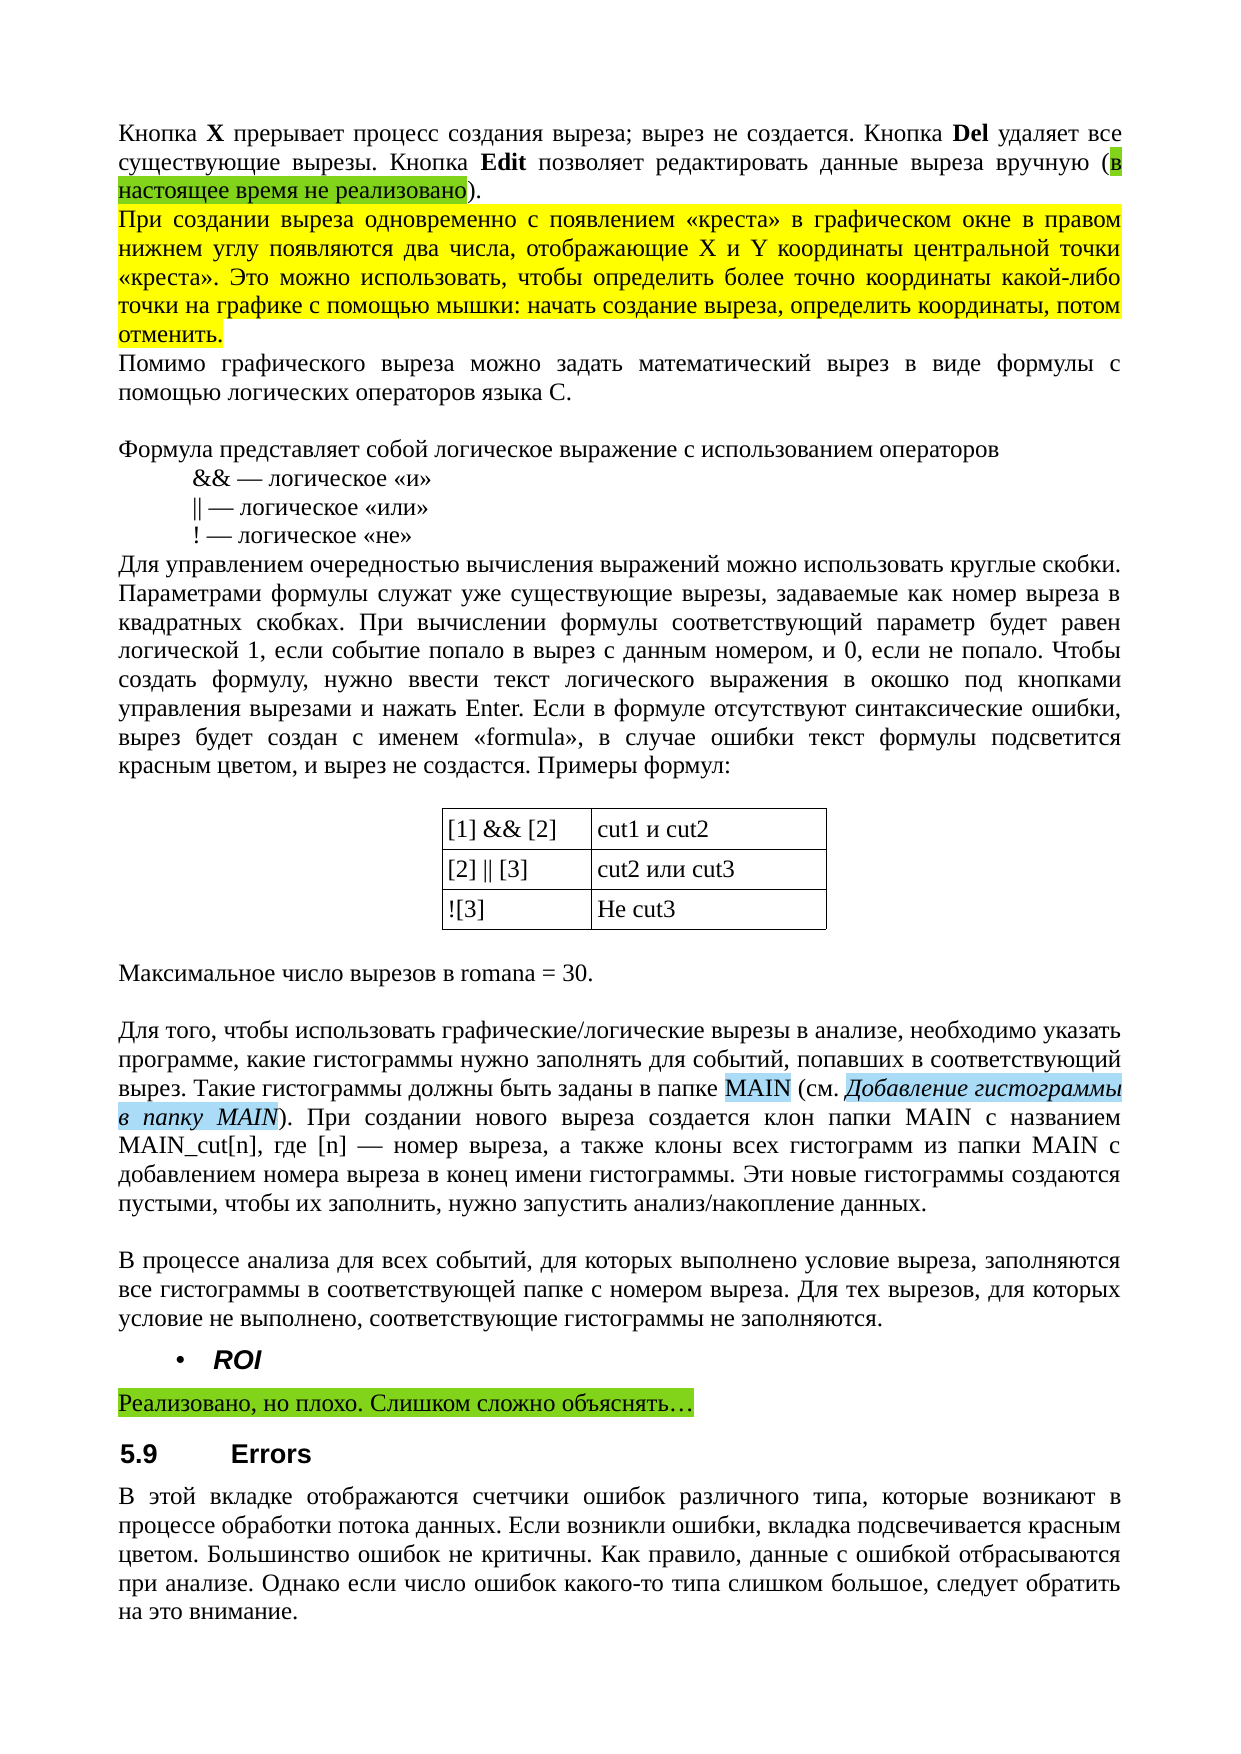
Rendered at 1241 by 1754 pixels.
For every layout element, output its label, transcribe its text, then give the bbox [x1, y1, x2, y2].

text && — логическое «и» [118, 463, 1122, 492]
text || — логическое «или» [118, 492, 1122, 521]
text Кнопка X прерывает процесс создания выреза; вырез не создается. Кнопка Del удаляет все существующие вырезы. Кнопка Edit позволяет редактировать данные выреза вручную (в настоящее время не реализовано). [118, 118, 1122, 204]
text Максимальное число вырезов в romana = 30. [118, 958, 1122, 987]
table_cell cut2 или cut3 [592, 850, 826, 889]
text В этой вкладке отображаются счетчики ошибок различного типа, которые возникают в процессе обработки потока данных. Если возникли ошибки, вкладка подсвечивается красным цветом. Большинство ошибок не критичны. Как правило, данные с ошибкой отбрасываются при анализе. Однако если число ошибок какого-то типа слишком большое, следует обратить на это внимание. [118, 1481, 1122, 1625]
subtitle Errors [120, 1438, 1122, 1469]
table_header cut1 и cut2 [592, 809, 826, 848]
text Для того, чтобы использовать графические/логические вырезы в анализе, необходимо указать программе, какие гистограммы нужно заполнять для событий, попавших в соответствующий вырез. Такие гистограммы должны быть заданы в папке MAIN (см. Добавление гистограммы в папку MAIN). При создании нового выреза создается клон папки MAIN с названием MAIN_cut[n], где [n] — номер выреза, а также клоны всех гистограмм из папки MAIN с добавлением номера выреза в конец имени гистограммы. Эти новые гистограммы создаются пустыми, чтобы их заполнить, нужно запустить анализ/накопление данных. [118, 1015, 1122, 1217]
table_cell [2] || [3] [443, 850, 591, 889]
table_header [1] && [2] [443, 809, 591, 848]
subtitle ROI [176, 1344, 1122, 1376]
text Для управлением очередностью вычисления выражений можно использовать круглые скобки. Параметрами формулы служат уже существующие вырезы, задаваемые как номер выреза в квадратных скобках. При вычислении формулы соответствующий параметр будет равен логической 1, если событие попало в вырез с данным номером, и 0, если не попало. Чтобы создать формулу, нужно ввести текст логического выражения в окошко под кнопками управления вырезами и нажать Enter. Если в формуле отсутствуют синтаксические ошибки, вырез будет создан с именем «formula», в случае ошибки текст формулы подсветится красным цветом, и вырез не создастся. Примеры формул: [118, 549, 1122, 779]
text В процессе анализа для всех событий, для которых выполнено условие выреза, заполняются все гистограммы в соответствующей папке с номером выреза. Для тех вырезов, для которых условие не выполнено, соответствующие гистограммы не заполняются. [118, 1245, 1122, 1332]
text ! — логическое «не» [118, 521, 1122, 549]
table_cell Не cut3 [592, 890, 826, 929]
text Реализовано, но плохо. Слишком сложно объяснять… [118, 1388, 1122, 1417]
text При создании выреза одновременно с появлением «креста» в графическом окне в правом нижнем углу появляются два числа, отображающие X и Y координаты центральной точки «креста». Это можно использовать, чтобы определить более точно координаты какой-либо точки на графике с помощью мышки: начать создание выреза, определить координаты, потом отменить. [118, 204, 1122, 348]
table_cell ![3] [443, 890, 591, 929]
text Помимо графического выреза можно задать математический вырез в виде формулы с помощью логических операторов языка C. [118, 348, 1122, 406]
text Формула представляет собой логическое выражение с использованием операторов [118, 434, 1122, 463]
